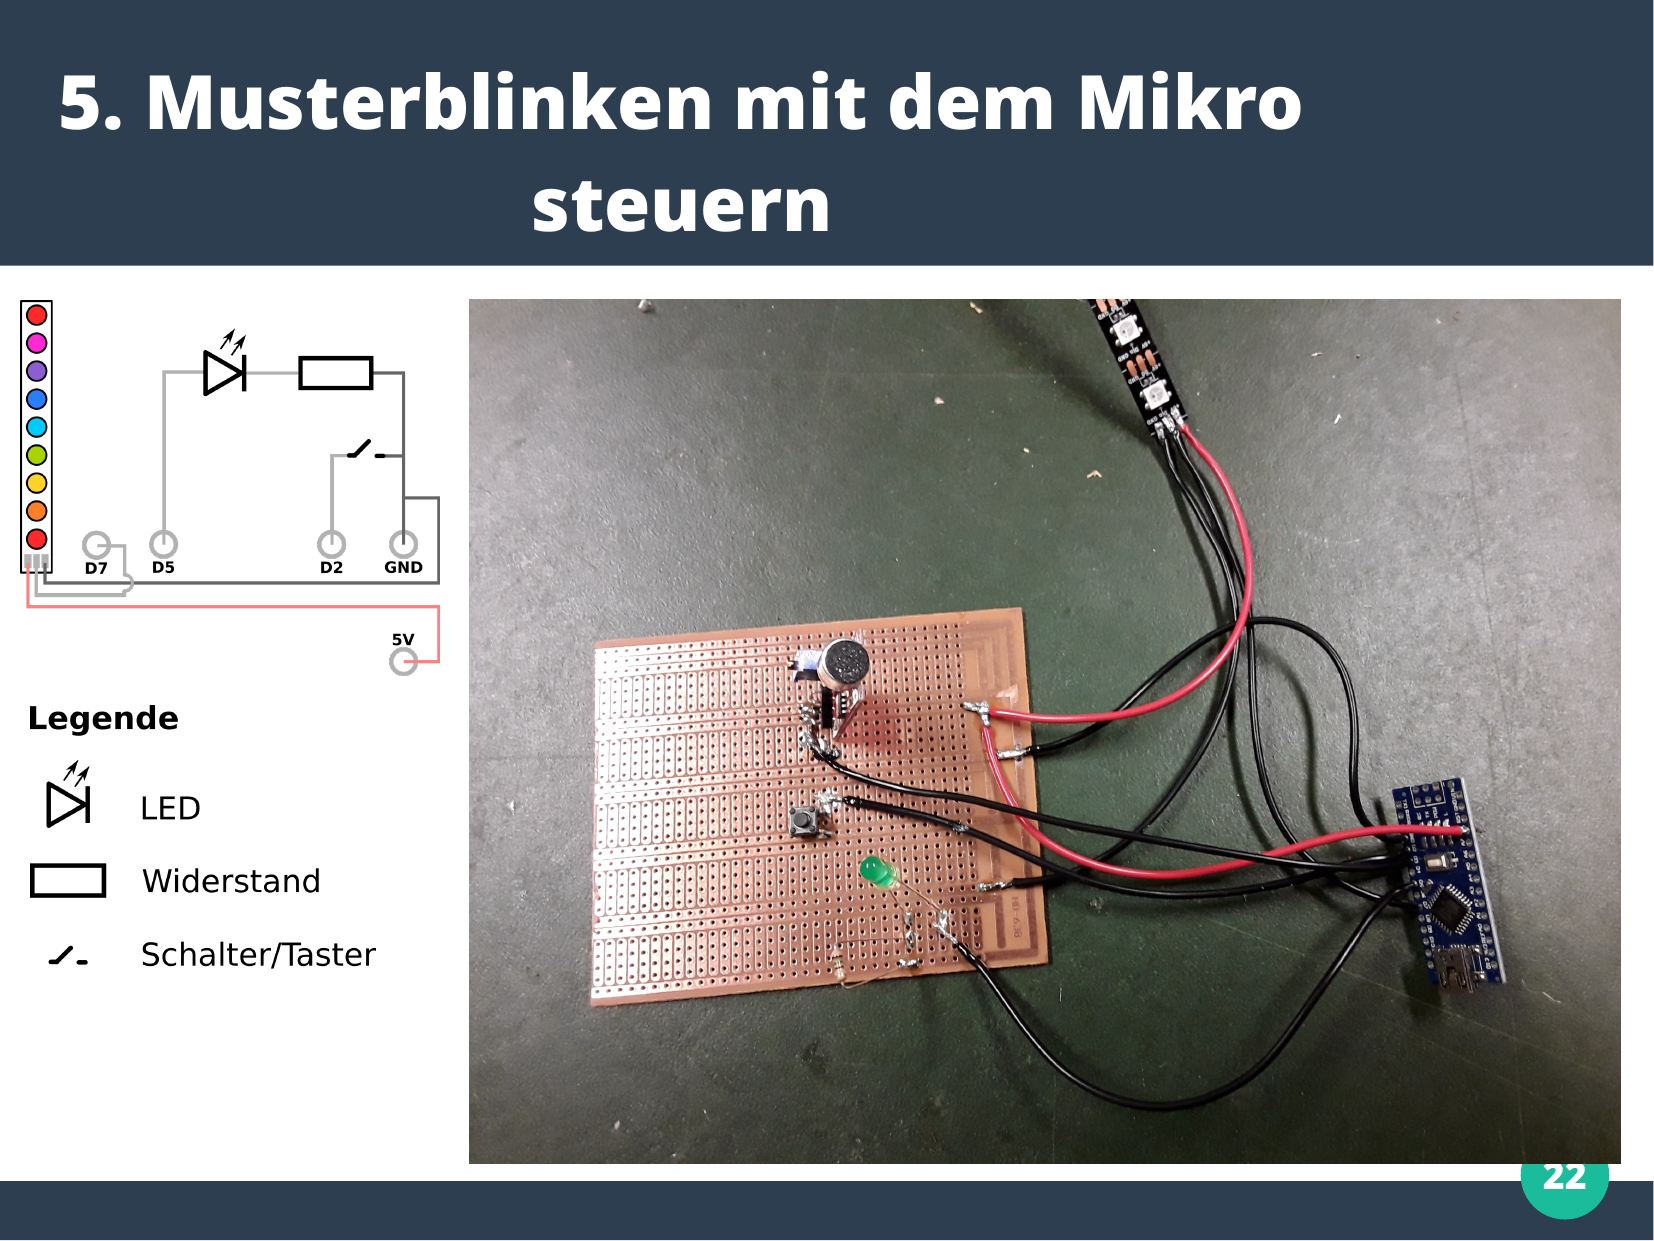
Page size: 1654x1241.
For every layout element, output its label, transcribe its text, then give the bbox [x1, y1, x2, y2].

picture [30, 705, 376, 1062]
picture [20, 300, 440, 676]
title 5. Musterblinken mit dem Mikro steuern [59, 49, 1595, 207]
picture [469, 299, 1621, 1164]
